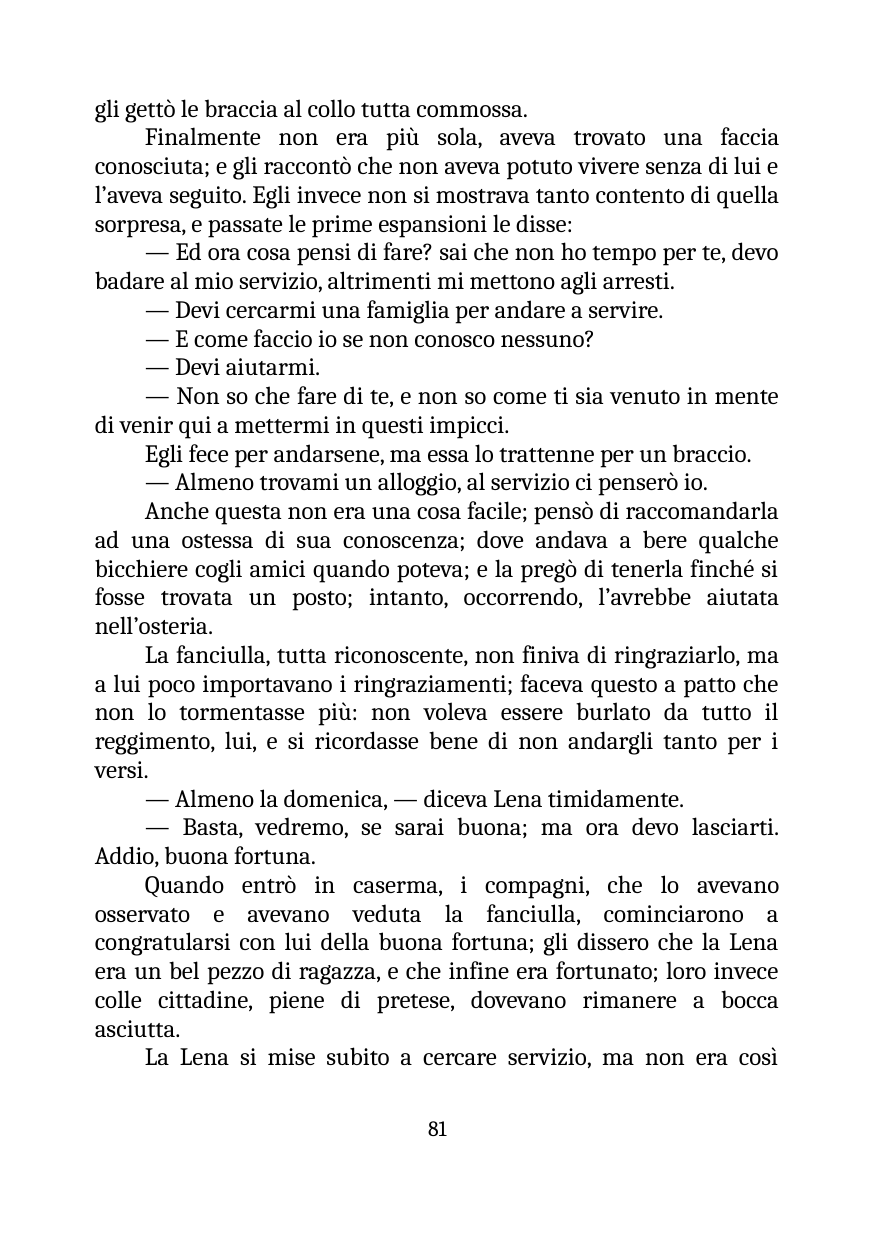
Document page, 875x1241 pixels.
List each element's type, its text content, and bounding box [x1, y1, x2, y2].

text — Almeno trovami un alloggio, al servizio ci penserò io. [94, 468, 779, 497]
text Egli fece per andarsene, ma essa lo trattenne per un braccio. [94, 439, 779, 468]
text La Lena si mise subito a cercare servizio, ma non era così [94, 1043, 779, 1072]
text — Devi cercarmi una famiglia per andare a servire. [94, 296, 779, 324]
text — Ed ora cosa pensi di fare? sai che non ho tempo per te, devo badare al mio servizio, altrimenti mi mettono agli arresti. [94, 238, 779, 296]
text — E come faccio io se non conosco nessuno? [94, 324, 779, 353]
text Anche questa non era una cosa facile; pensò di raccomandarla ad una ostessa di sua conoscenza; dove andava a bere qualche bicchiere cogli amici quando poteva; e la pregò di tenerla finché si fosse trovata un posto; intanto, occorrendo, l’avrebbe aiutata nell’osteria. [94, 497, 779, 641]
text — Devi aiutarmi. [94, 353, 779, 382]
text — Non so che fare di te, e non so come ti sia venuto in mente di venir qui a mettermi in questi impicci. [94, 382, 779, 439]
text Quando entrò in caserma, i compagni, che lo avevano osservato e avevano veduta la fanciulla, cominciarono a congratularsi con lui della buona fortuna; gli dissero che la Lena era un bel pezzo di ragazza, e che infine era fortunato; loro invece colle cittadine, piene di pretese, dovevano rimanere a bocca asciutta. [94, 871, 779, 1043]
text — Almeno la domenica, — diceva Lena timidamente. [94, 784, 779, 813]
text gli gettò le braccia al collo tutta commossa. [94, 94, 779, 123]
text — Basta, vedremo, se sarai buona; ma ora devo lasciarti. Addio, buona fortuna. [94, 813, 779, 871]
text Finalmente non era più sola, aveva trovato una faccia conosciuta; e gli raccontò che non aveva potuto vivere senza di lui e l’aveva seguito. Egli invece non si mostrava tanto contento di quella sorpresa, e passate le prime espansioni le disse: [94, 123, 779, 238]
text La fanciulla, tutta riconoscente, non finiva di ringraziarlo, ma a lui poco importavano i ringraziamenti; faceva questo a patto che non lo tormentasse più: non voleva essere burlato da tutto il reggimento, lui, e si ricordasse bene di non andargli tanto per i versi. [94, 641, 779, 784]
